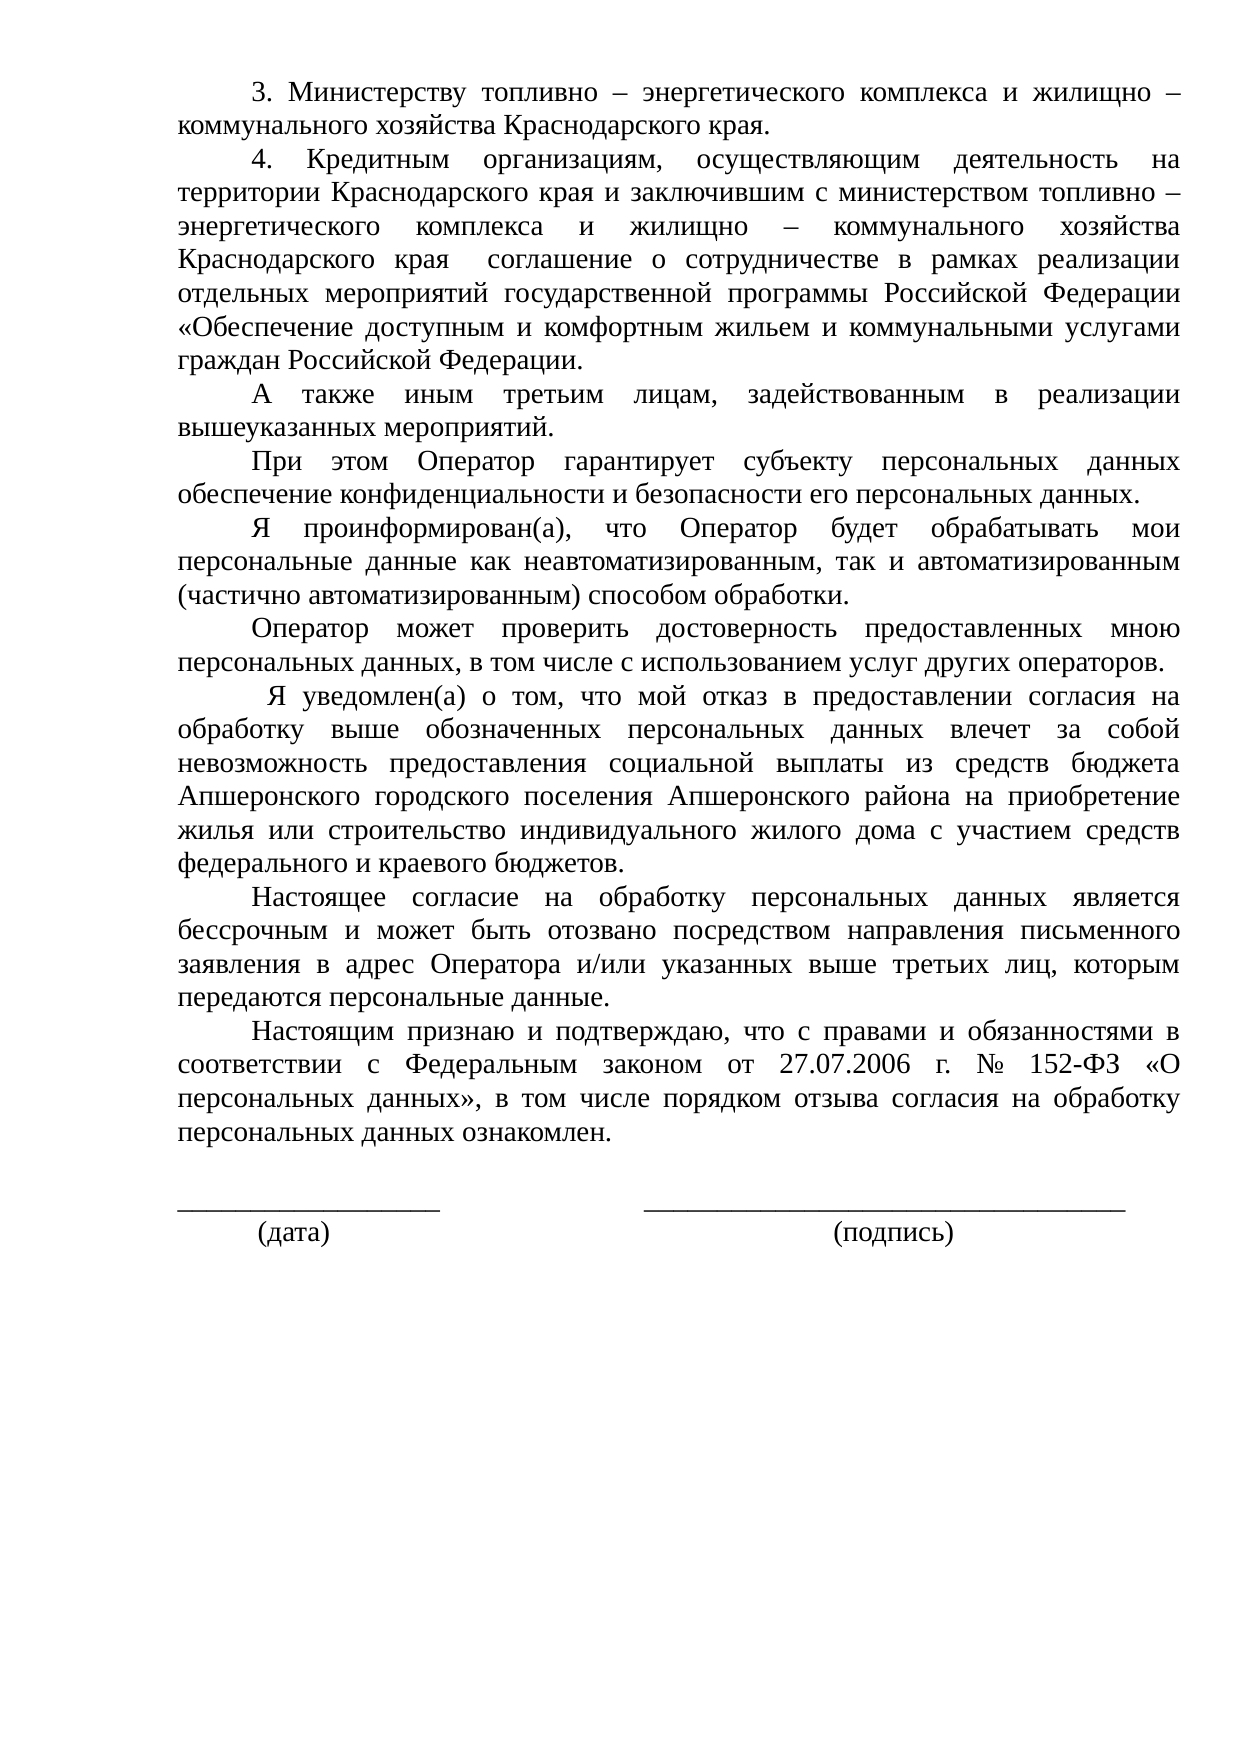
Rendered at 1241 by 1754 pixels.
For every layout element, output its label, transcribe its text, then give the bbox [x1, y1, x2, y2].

text __________________ _________________________________ [177, 1181, 1181, 1214]
text При этом Оператор гарантирует субъекту персональных данных обеспечение конфиденциальности и безопасности его персональных данных. [177, 443, 1181, 510]
text А также иным третьим лицам, задействованным в реализации вышеуказанных мероприятий. [177, 376, 1181, 443]
text 3. Министерству топливно – энергетического комплекса и жилищно – коммунального хозяйства Краснодарского края. [177, 74, 1181, 141]
text Я проинформирован(а), что Оператор будет обрабатывать мои персональные данные как неавтоматизированным, так и автоматизированным (частично автоматизированным) способом обработки. [177, 510, 1181, 611]
text 4. Кредитным организациям, осуществляющим деятельность на территории Краснодарского края и заключившим с министерством топливно – энергетического комплекса и жилищно – коммунального хозяйства Краснодарского края соглашение о сотрудничестве в рамках реализации отдельных мероприятий государственной программы Российской Федерации «Обеспечение доступным и комфортным жильем и коммунальными услугами граждан Российской Федерации. [177, 141, 1181, 376]
text Оператор может проверить достоверность предоставленных мною персональных данных, в том числе с использованием услуг других операторов. [177, 611, 1181, 678]
text Я уведомлен(а) о том, что мой отказ в предоставлении согласия на обработку выше обозначенных персональных данных влечет за собой невозможность предоставления социальной выплаты из средств бюджета Апшеронского городского поселения Апшеронского района на приобретение жилья или строительство индивидуального жилого дома с участием средств федерального и краевого бюджетов. [177, 678, 1181, 879]
text Настоящим признаю и подтверждаю, что с правами и обязанностями в соответствии с Федеральным законом от 27.07.2006 г. № 152-ФЗ «О персональных данных», в том числе порядком отзыва согласия на обработку персональных данных ознакомлен. [177, 1013, 1181, 1147]
text (дата) (подпись) [177, 1214, 1181, 1248]
text Настоящее согласие на обработку персональных данных является бессрочным и может быть отозвано посредством направления письменного заявления в адрес Оператора и/или указанных выше третьих лиц, которым передаются персональные данные. [177, 879, 1181, 1013]
